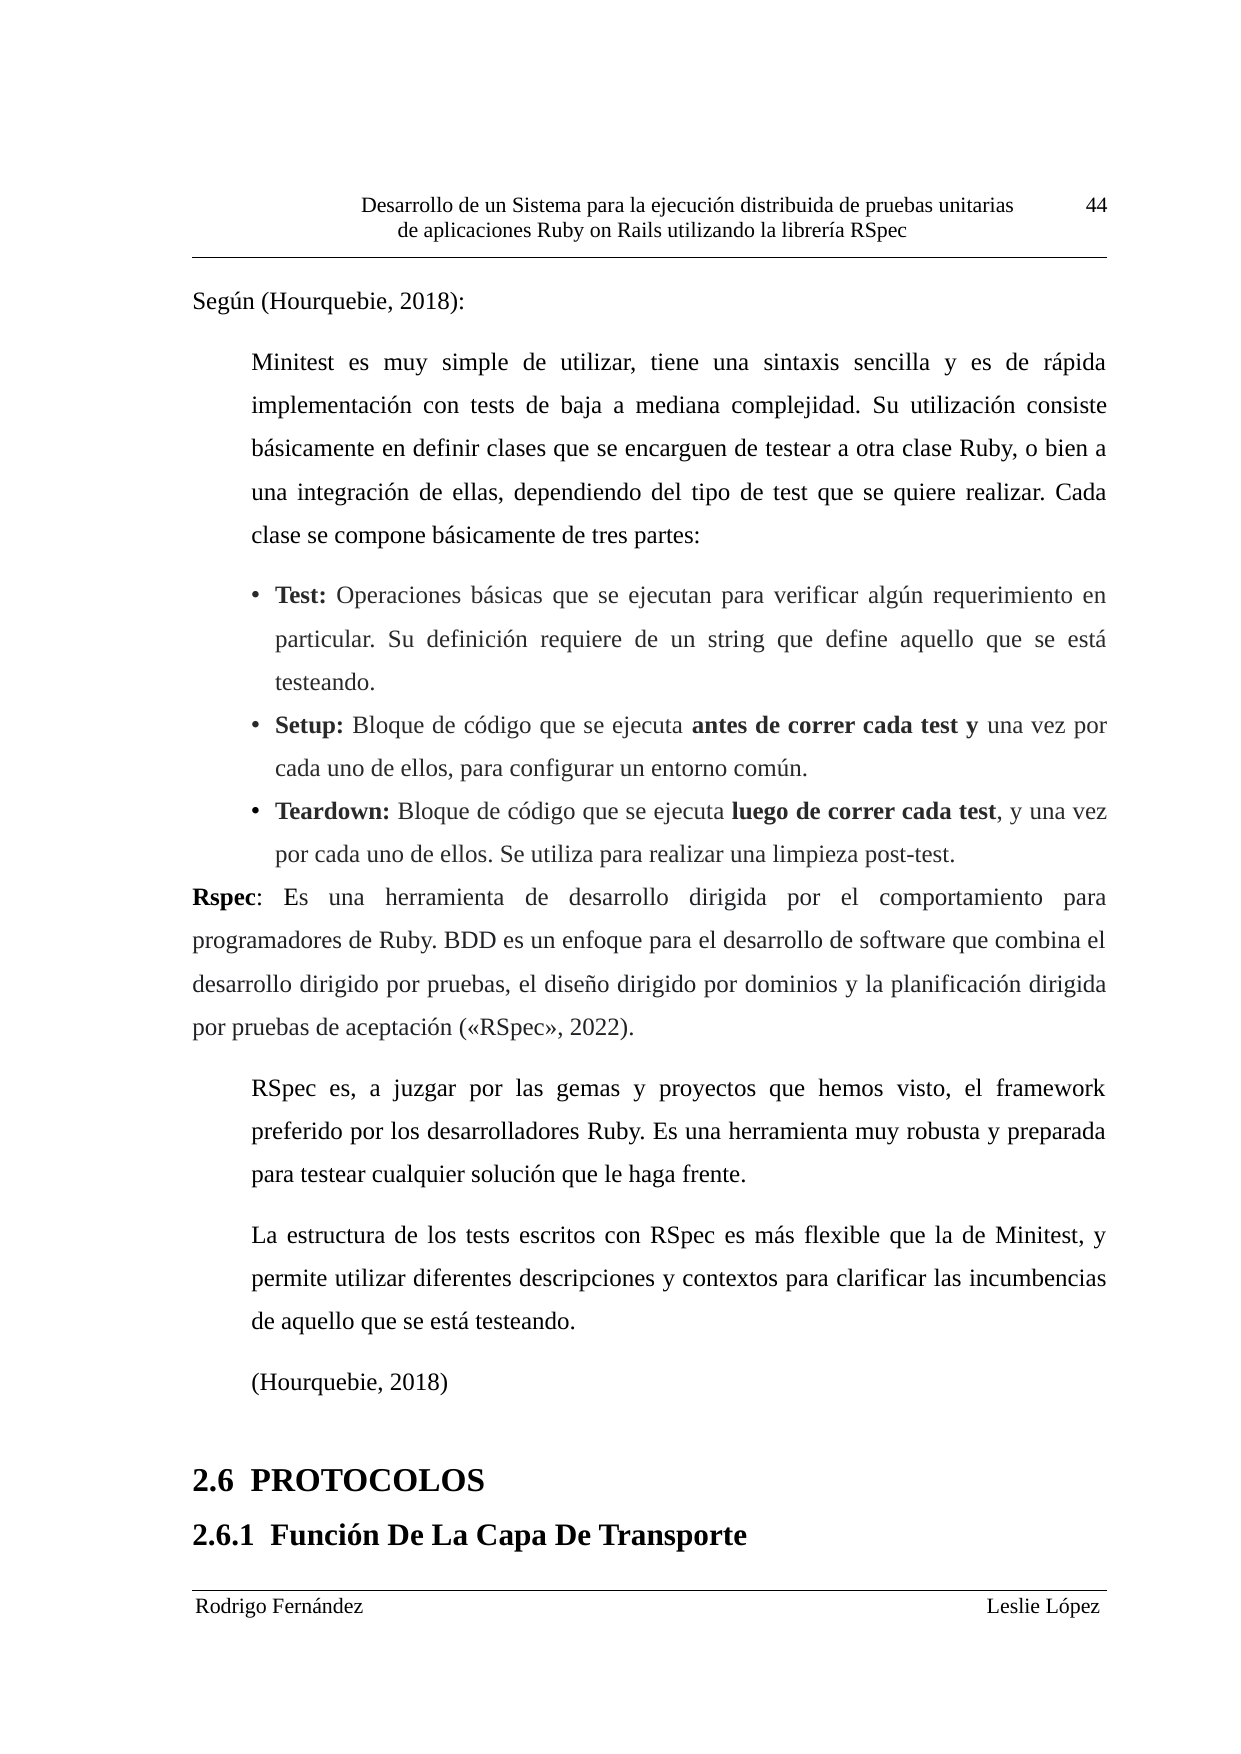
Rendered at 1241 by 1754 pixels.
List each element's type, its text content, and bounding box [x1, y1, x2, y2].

list Setup: Bloque de código que se ejecuta antes de correr cada test y una vez por cada uno de ellos, para configurar un entorno común. [251, 710, 1107, 782]
text (Hourquebie, 2018)⁠ [251, 1367, 1107, 1396]
list Test: Operaciones básicas que se ejecutan para verificar algún requerimiento en particular. Su definición requiere de un string que define aquello que se está testeando. [251, 581, 1107, 696]
text Según (Hourquebie, 2018)⁠: [192, 286, 1107, 315]
text Rspec: Es una herramienta de desarrollo dirigida por el comportamiento para programadores de Ruby. BDD es un enfoque para el desarrollo de software que combina el desarrollo dirigido por pruebas, el diseño dirigido por dominios y la planificación dirigida por pruebas de aceptación («RSpec», 2022)⁠. [192, 882, 1107, 1041]
subtitle Protocolos [192, 1460, 1107, 1498]
text Minitest es muy simple de utilizar, tiene una sintaxis sencilla y es de rápida implementación con tests de baja a mediana complejidad. Su utilización consiste básicamente en definir clases que se encarguen de testear a otra clase Ruby, o bien a una integración de ellas, dependiendo del tipo de test que se quiere realizar. Cada clase se compone básicamente de tres partes: [251, 347, 1107, 548]
subtitle Función de la capa de transporte [192, 1516, 1107, 1552]
text La estructura de los tests escritos con RSpec es más flexible que la de Minitest, y permite utilizar diferentes descripciones y contextos para clarificar las incumbencias de aquello que se está testeando. [251, 1220, 1107, 1335]
text RSpec es, a juzgar por las gemas y proyectos que hemos visto, el framework preferido por los desarrolladores Ruby. Es una herramienta muy robusta y preparada para testear cualquier solución que le haga frente. [251, 1073, 1107, 1188]
list Teardown: Bloque de código que se ejecuta luego de correr cada test, y una vez por cada uno de ellos. Se utiliza para realizar una limpieza post-test. [251, 796, 1107, 868]
